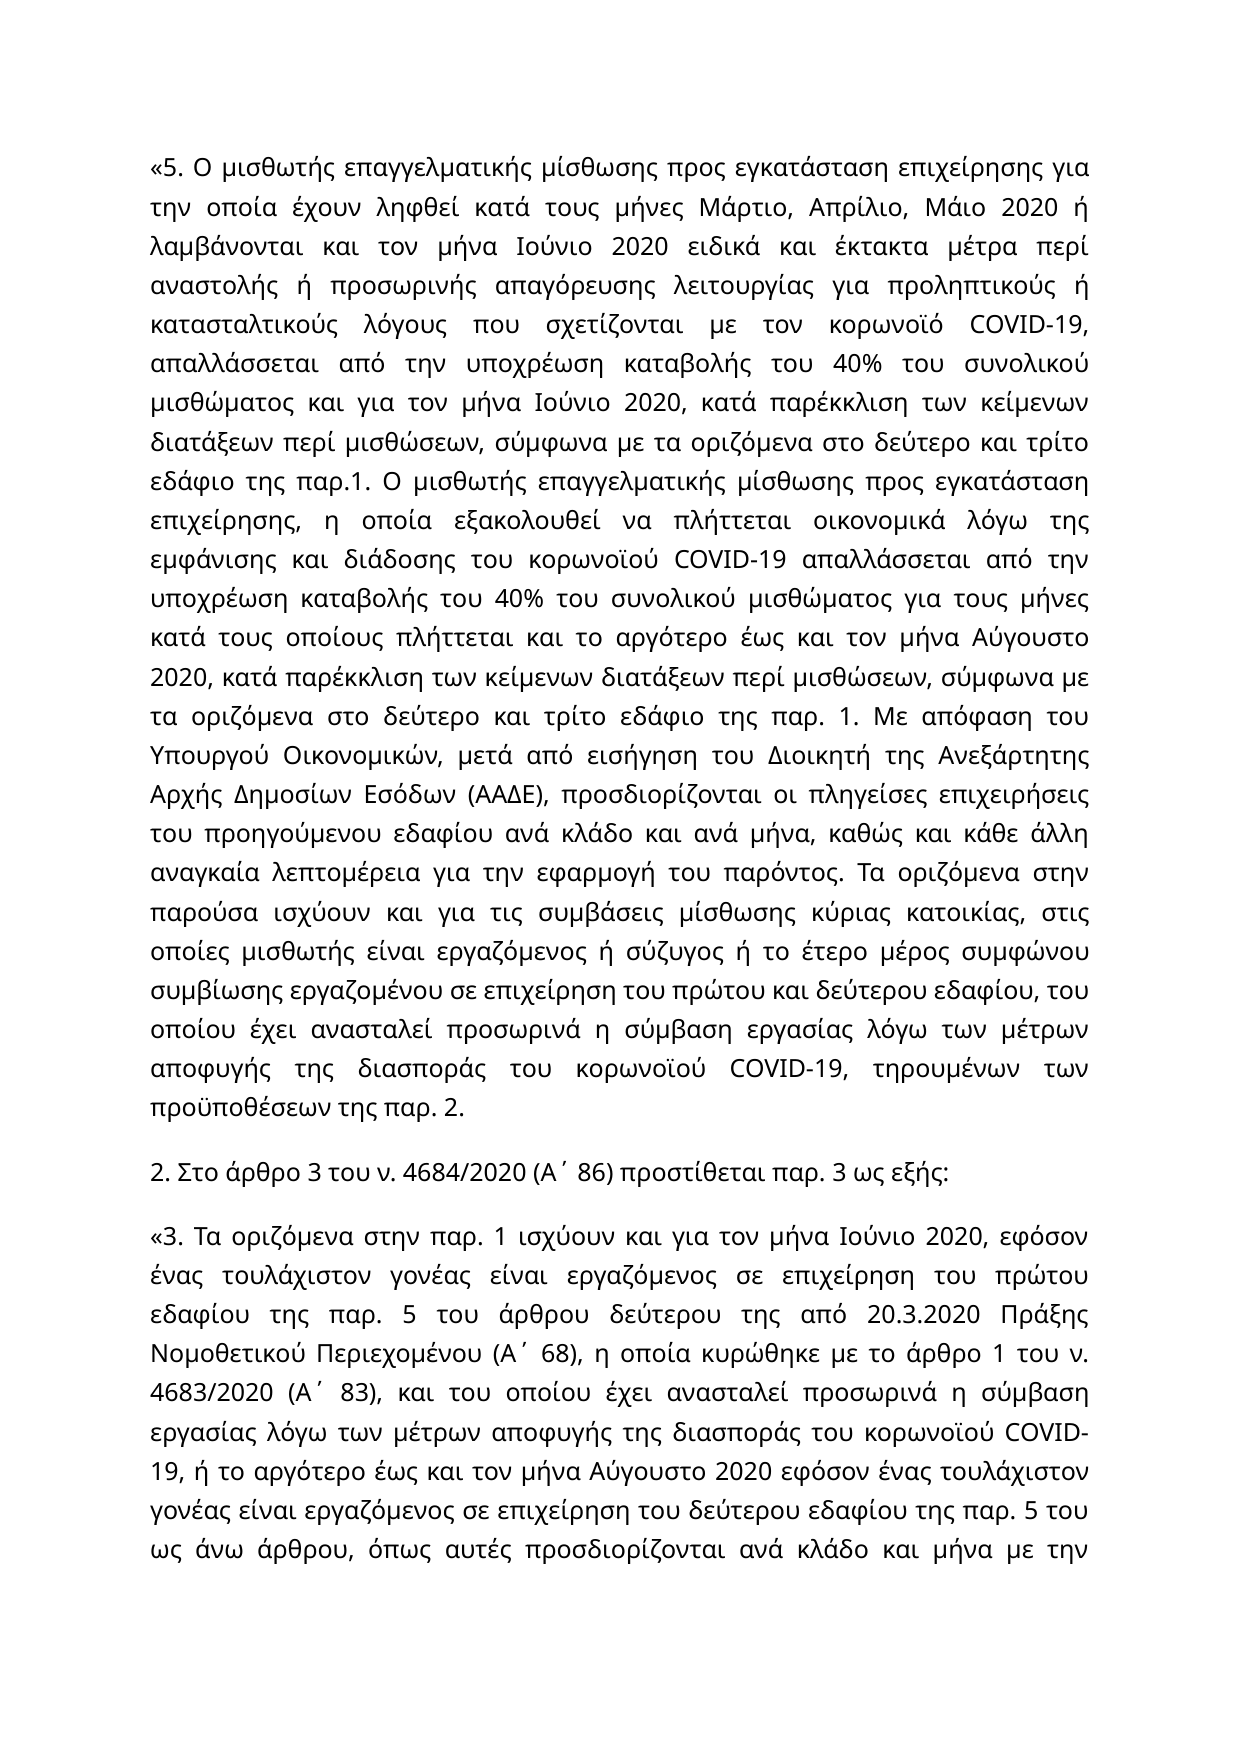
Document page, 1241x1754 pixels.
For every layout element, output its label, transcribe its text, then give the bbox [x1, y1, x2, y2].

text «3. Τα οριζόμενα στην παρ. 1 ισχύουν και για τον μήνα Ιούνιο 2020, εφόσον ένας τουλάχιστον γονέας είναι εργαζόμενος σε επιχείρηση του πρώτου εδαφίου της παρ. 5 του άρθρου δεύτερου της από 20.3.2020 Πράξης Νομοθετικού Περιεχομένου (Α΄ 68), η οποία κυρώθηκε με το άρθρο 1 του ν. 4683/2020 (Α΄ 83), και του οποίου έχει ανασταλεί προσωρινά η σύμβαση εργασίας λόγω των μέτρων αποφυγής της διασποράς του κορωνοϊού COVID-19, ή το αργότερο έως και τον μήνα Αύγουστο 2020 εφόσον ένας τουλάχιστον γονέας είναι εργαζόμενος σε επιχείρηση του δεύτερου εδαφίου της παρ. 5 του ως άνω άρθρου, όπως αυτές προσδιορίζονται ανά κλάδο και μήνα με την [150, 1218, 1090, 1566]
text 2. Στο άρθρο 3 του ν. 4684/2020 (Α΄ 86) προστίθεται παρ. 3 ως εξής: [150, 1154, 1090, 1188]
text «5. Ο μισθωτής επαγγελματικής μίσθωσης προς εγκατάσταση επιχείρησης για την οποία έχουν ληφθεί κατά τους μήνες Μάρτιο, Απρίλιο, Μάιο 2020 ή λαμβάνονται και τον μήνα Ιούνιο 2020 ειδικά και έκτακτα μέτρα περί αναστολής ή προσωρινής απαγόρευσης λειτουργίας για προληπτικούς ή κατασταλτικούς λόγους που σχετίζονται με τον κορωνοϊό COVID-19, απαλλάσσεται από την υποχρέωση καταβολής του 40% του συνολικού μισθώματος και για τον μήνα Ιούνιο 2020, κατά παρέκκλιση των κείμενων διατάξεων περί μισθώσεων, σύμφωνα με τα οριζόμενα στο δεύτερο και τρίτο εδάφιο της παρ.1. Ο μισθωτής επαγγελματικής μίσθωσης προς εγκατάσταση επιχείρησης, η οποία εξακολουθεί να πλήττεται οικονομικά λόγω της εμφάνισης και διάδοσης του κορωνοϊού COVID-19 απαλλάσσεται από την υποχρέωση καταβολής του 40% του συνολικού μισθώματος για τους μήνες κατά τους οποίους πλήττεται και το αργότερο έως και τον μήνα Αύγουστο 2020, κατά παρέκκλιση των κείμενων διατάξεων περί μισθώσεων, σύμφωνα με τα οριζόμενα στο δεύτερο και τρίτο εδάφιο της παρ. 1. Με απόφαση του Υπουργού Οικονομικών, μετά από εισήγηση του Διοικητή της Ανεξάρτητης Αρχής Δημοσίων Εσόδων (ΑΑΔΕ), προσδιορίζονται οι πληγείσες επιχειρήσεις του προηγούμενου εδαφίου ανά κλάδο και ανά μήνα, καθώς και κάθε άλλη αναγκαία λεπτομέρεια για την εφαρμογή του παρόντος. Τα οριζόμενα στην παρούσα ισχύουν και για τις συμβάσεις μίσθωσης κύριας κατοικίας, στις οποίες μισθωτής είναι εργαζόμενος ή σύζυγος ή το έτερο μέρος συμφώνου συμβίωσης εργαζομένου σε επιχείρηση του πρώτου και δεύτερου εδαφίου, του οποίου έχει ανασταλεί προσωρινά η σύμβαση εργασίας λόγω των μέτρων αποφυγής της διασποράς του κορωνοϊού COVID-19, τηρουμένων των προϋποθέσεων της παρ. 2. [150, 150, 1090, 1124]
